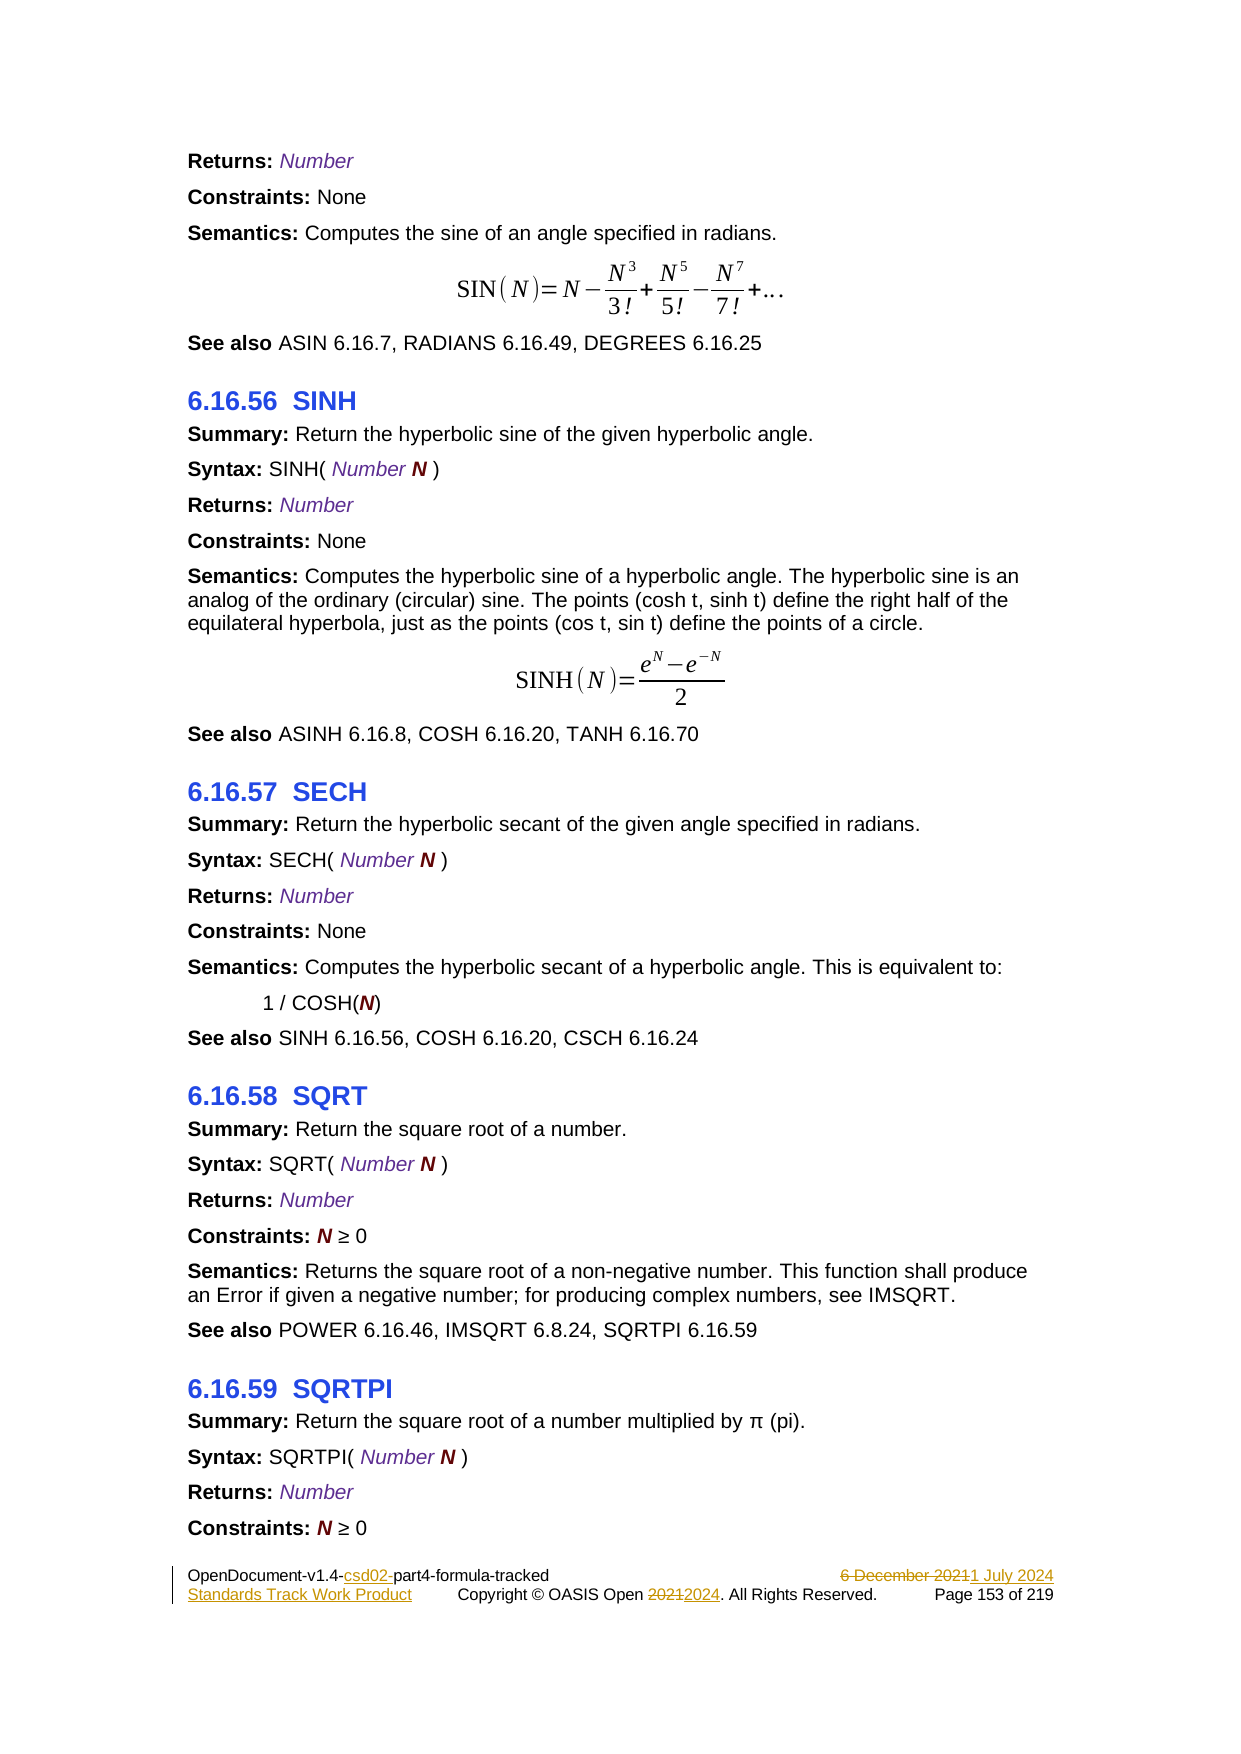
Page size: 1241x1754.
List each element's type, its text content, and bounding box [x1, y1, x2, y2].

text Constraints: N ≥ 0 [187, 1516, 1053, 1540]
text Returns: Number [187, 1481, 1053, 1504]
text See also ASINH 6.16.8, COSH 6.16.20, TANH 6.16.70 [187, 722, 1053, 746]
text Returns: Number [187, 1188, 1053, 1212]
text Syntax: SECH( Number N ) [187, 848, 1053, 872]
subtitle SINH [187, 386, 1053, 416]
text Returns: Number [187, 493, 1053, 517]
text Constraints: N ≥ 0 [187, 1224, 1053, 1248]
text Semantics: Computes the hyperbolic secant of a hyperbolic angle. This is equivalent to: [187, 955, 1053, 979]
text Semantics: Computes the hyperbolic sine of a hyperbolic angle. The hyperbolic sine is an analog of the ordinary (circular) sine. The points (cosh t, sinh t) define the right half of the equilateral hyperbola, just as the points (cos t, sin t) define the points of a circle. [187, 565, 1053, 635]
text Returns: Number [187, 150, 1053, 173]
subtitle SQRT [187, 1081, 1053, 1111]
text Summary: Return the square root of a number multiplied by π (pi). [187, 1409, 1053, 1433]
text See also POWER 6.16.46, IMSQRT 6.8.24, SQRTPI 6.16.59 [187, 1319, 1053, 1342]
text Syntax: SQRT( Number N ) [187, 1153, 1053, 1176]
subtitle SECH [187, 777, 1053, 807]
text Returns: Number [187, 884, 1053, 908]
text Semantics: Returns the square root of a non-negative number. This function shall produce an Error if given a negative number; for producing complex numbers, see IMSQRT. [187, 1260, 1053, 1307]
text Syntax: SINH( Number N ) [187, 458, 1053, 481]
text Constraints: None [187, 529, 1053, 553]
text Syntax: SQRTPI( Number N ) [187, 1445, 1053, 1469]
text Summary: Return the hyperbolic secant of the given angle specified in radians. [187, 813, 1053, 836]
subtitle SQRTPI [187, 1373, 1053, 1403]
text Summary: Return the square root of a number. [187, 1117, 1053, 1141]
text Constraints: None [187, 186, 1053, 209]
text See also ASIN 6.16.7, RADIANS 6.16.49, DEGREES 6.16.25 [187, 332, 1053, 355]
text Summary: Return the hyperbolic sine of the given hyperbolic angle. [187, 422, 1053, 446]
text See also SINH 6.16.56, COSH 6.16.20, CSCH 6.16.24 [187, 1027, 1053, 1050]
text Constraints: None [187, 920, 1053, 943]
text 1 / COSH(N) [187, 991, 1053, 1014]
text Semantics: Computes the sine of an angle specified in radians. [187, 221, 1053, 245]
